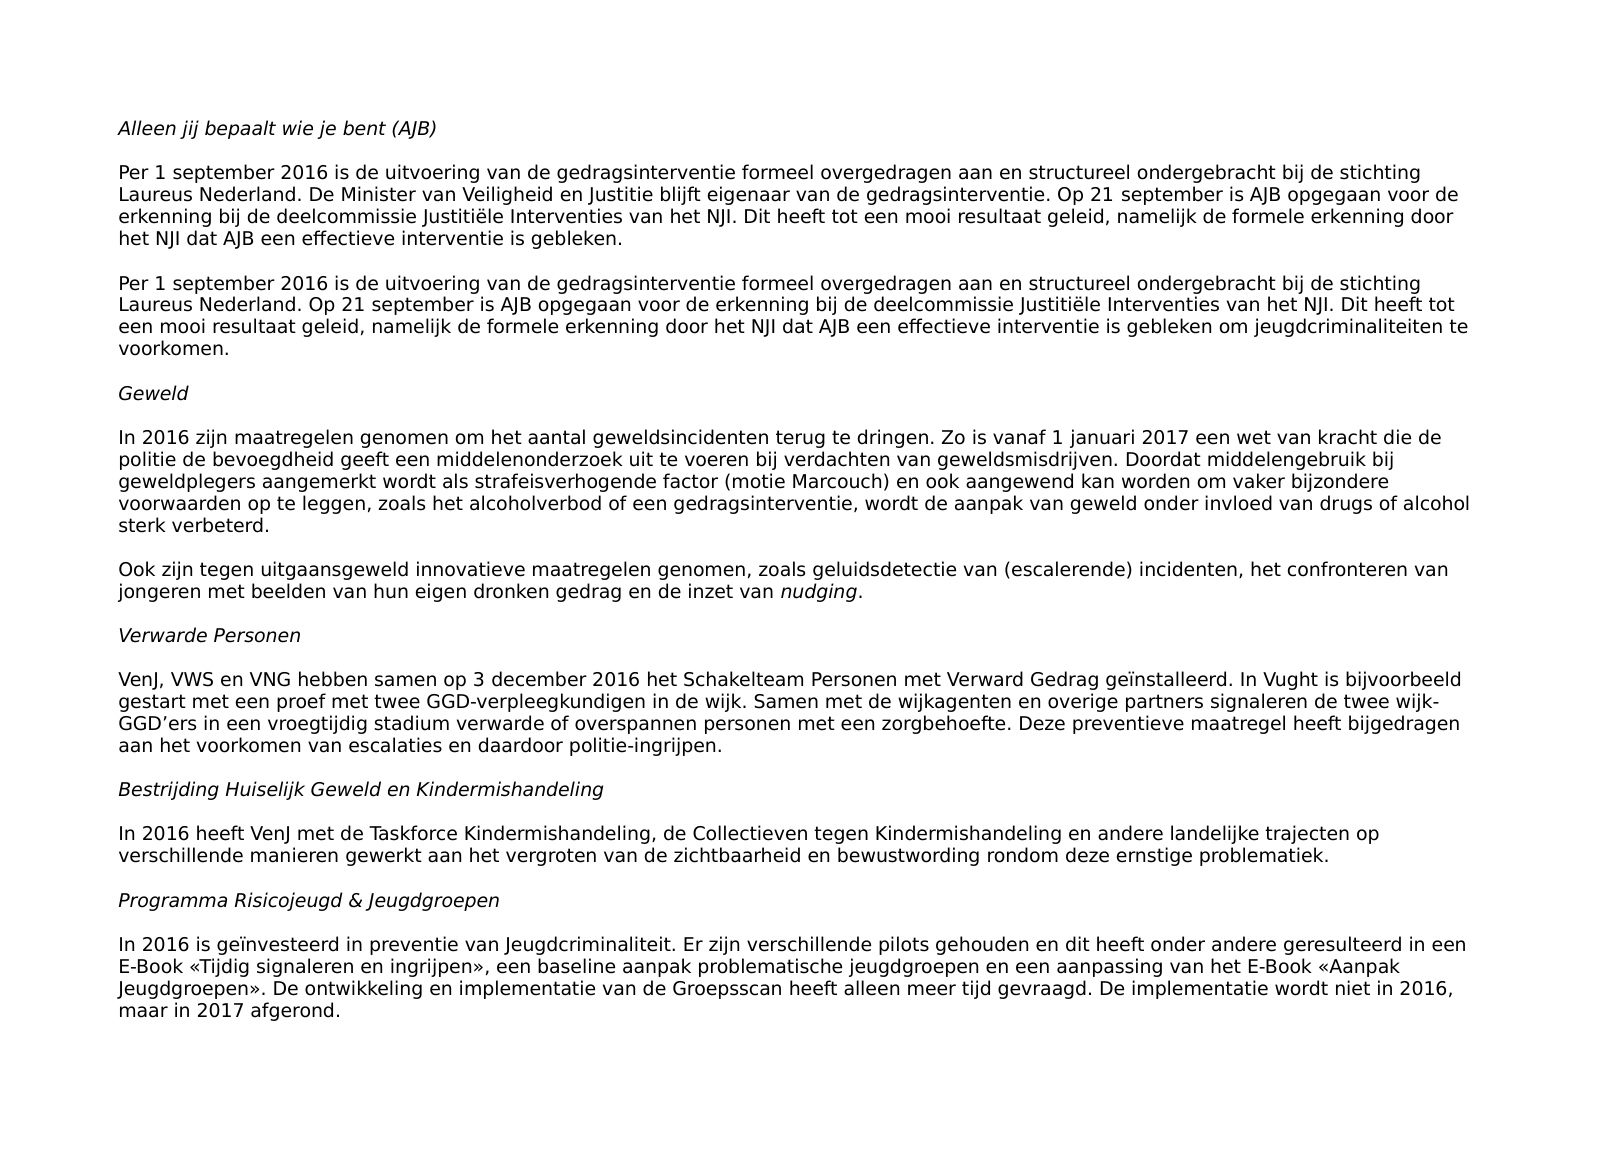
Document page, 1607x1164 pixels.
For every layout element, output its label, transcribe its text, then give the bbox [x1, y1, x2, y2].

subtitle Verwarde Personen [118, 625, 1488, 647]
text In 2016 is geïnvesteerd in preventie van Jeugdcriminaliteit. Er zijn verschillende pilots gehouden en dit heeft onder andere geresulteerd in een E-Book «Tijdig signaleren en ingrijpen», een baseline aanpak problematische jeugdgroepen en een aanpassing van het E-Book «Aanpak Jeugdgroepen». De ontwikkeling en implementatie van de Groepsscan heeft alleen meer tijd gevraagd. De implementatie wordt niet in 2016, maar in 2017 afgerond. [118, 934, 1488, 1022]
subtitle Alleen jij bepaalt wie je bent (AJB) [118, 118, 1488, 140]
subtitle Programma Risicojeugd & Jeugdgroepen [118, 889, 1488, 911]
text Per 1 september 2016 is de uitvoering van de gedragsinterventie formeel overgedragen aan en structureel ondergebracht bij de stichting Laureus Nederland. De Minister van Veiligheid en Justitie blijft eigenaar van de gedragsinterventie. Op 21 september is AJB opgegaan voor de erkenning bij de deelcommissie Justitiële Interventies van het NJI. Dit heeft tot een mooi resultaat geleid, namelijk de formele erkenning door het NJI dat AJB een effectieve interventie is gebleken. [118, 162, 1488, 250]
text VenJ, VWS en VNG hebben samen op 3 december 2016 het Schakelteam Personen met Verward Gedrag geïnstalleerd. In Vught is bijvoorbeeld gestart met een proef met twee GGD-verpleegkundigen in de wijk. Samen met de wijkagenten en overige partners signaleren de twee wijk-GGD’ers in een vroegtijdig stadium verwarde of overspannen personen met een zorgbehoefte. Deze preventieve maatregel heeft bijgedragen aan het voorkomen van escalaties en daardoor politie-ingrijpen. [118, 669, 1488, 757]
text Per 1 september 2016 is de uitvoering van de gedragsinterventie formeel overgedragen aan en structureel ondergebracht bij de stichting Laureus Nederland. Op 21 september is AJB opgegaan voor de erkenning bij de deelcommissie Justitiële Interventies van het NJI. Dit heeft tot een mooi resultaat geleid, namelijk de formele erkenning door het NJI dat AJB een effectieve interventie is gebleken om jeugdcriminaliteiten te voorkomen. [118, 272, 1488, 360]
text In 2016 zijn maatregelen genomen om het aantal geweldsincidenten terug te dringen. Zo is vanaf 1 januari 2017 een wet van kracht die de politie de bevoegdheid geeft een middelenonderzoek uit te voeren bij verdachten van geweldsmisdrijven. Doordat middelengebruik bij geweldplegers aangemerkt wordt als strafeisverhogende factor (motie Marcouch) en ook aangewend kan worden om vaker bijzondere voorwaarden op te leggen, zoals het alcoholverbod of een gedragsinterventie, wordt de aanpak van geweld onder invloed van drugs of alcohol sterk verbeterd. [118, 427, 1488, 537]
text In 2016 heeft VenJ met de Taskforce Kindermishandeling, de Collectieven tegen Kindermishandeling en andere landelijke trajecten op verschillende manieren gewerkt aan het vergroten van de zichtbaarheid en bewustwording rondom deze ernstige problematiek. [118, 823, 1488, 867]
subtitle Geweld [118, 382, 1488, 404]
text Ook zijn tegen uitgaansgeweld innovatieve maatregelen genomen, zoals geluidsdetectie van (escalerende) incidenten, het confronteren van jongeren met beelden van hun eigen dronken gedrag en de inzet van nudging. [118, 559, 1488, 603]
subtitle Bestrijding Huiselijk Geweld en Kindermishandeling [118, 779, 1488, 801]
